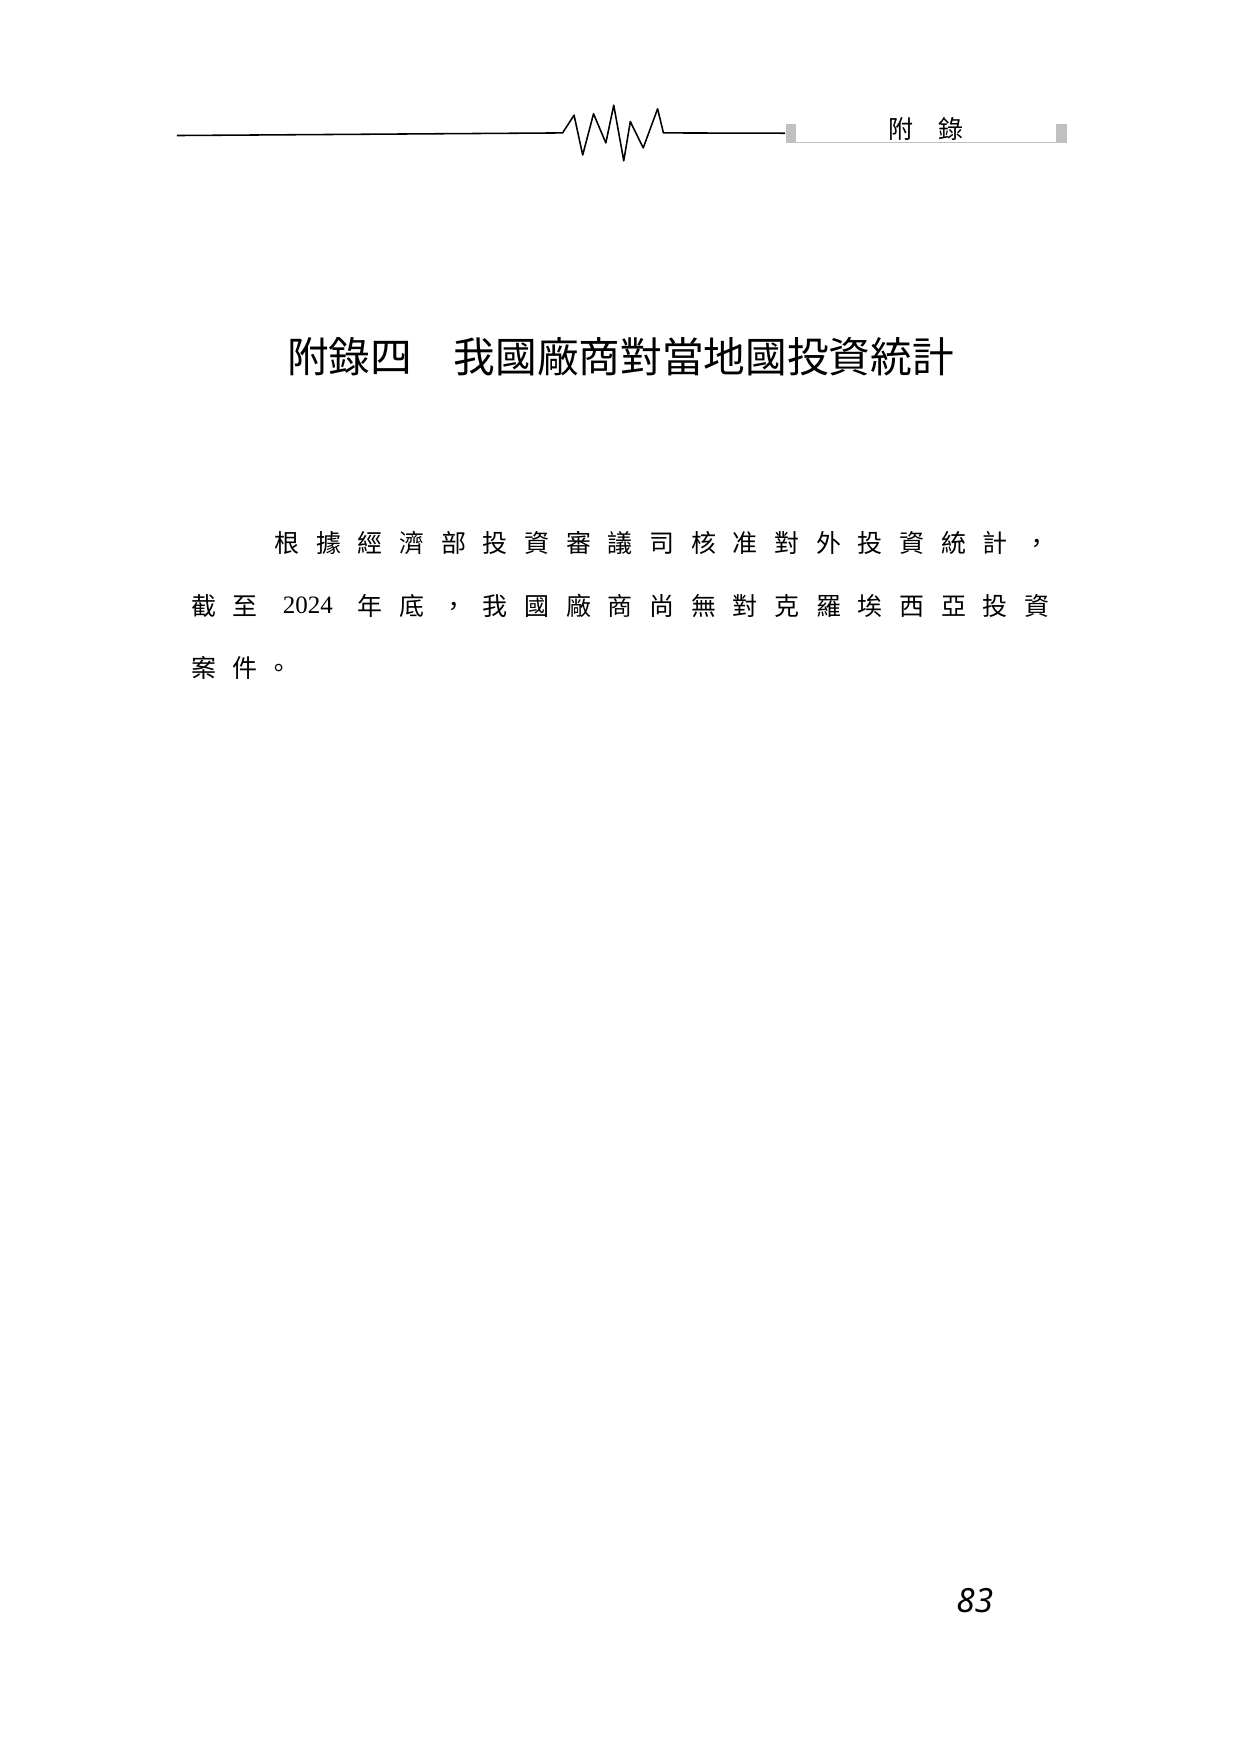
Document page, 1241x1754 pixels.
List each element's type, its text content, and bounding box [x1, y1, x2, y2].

text 附錄四 我國廠商對當地國投資統計 [183, 313, 1058, 375]
text 根據經濟部投資審議司核准對外投資統計，截至2024年底，我國廠商尚無對克羅埃西亞投資案件。 [183, 500, 1058, 688]
